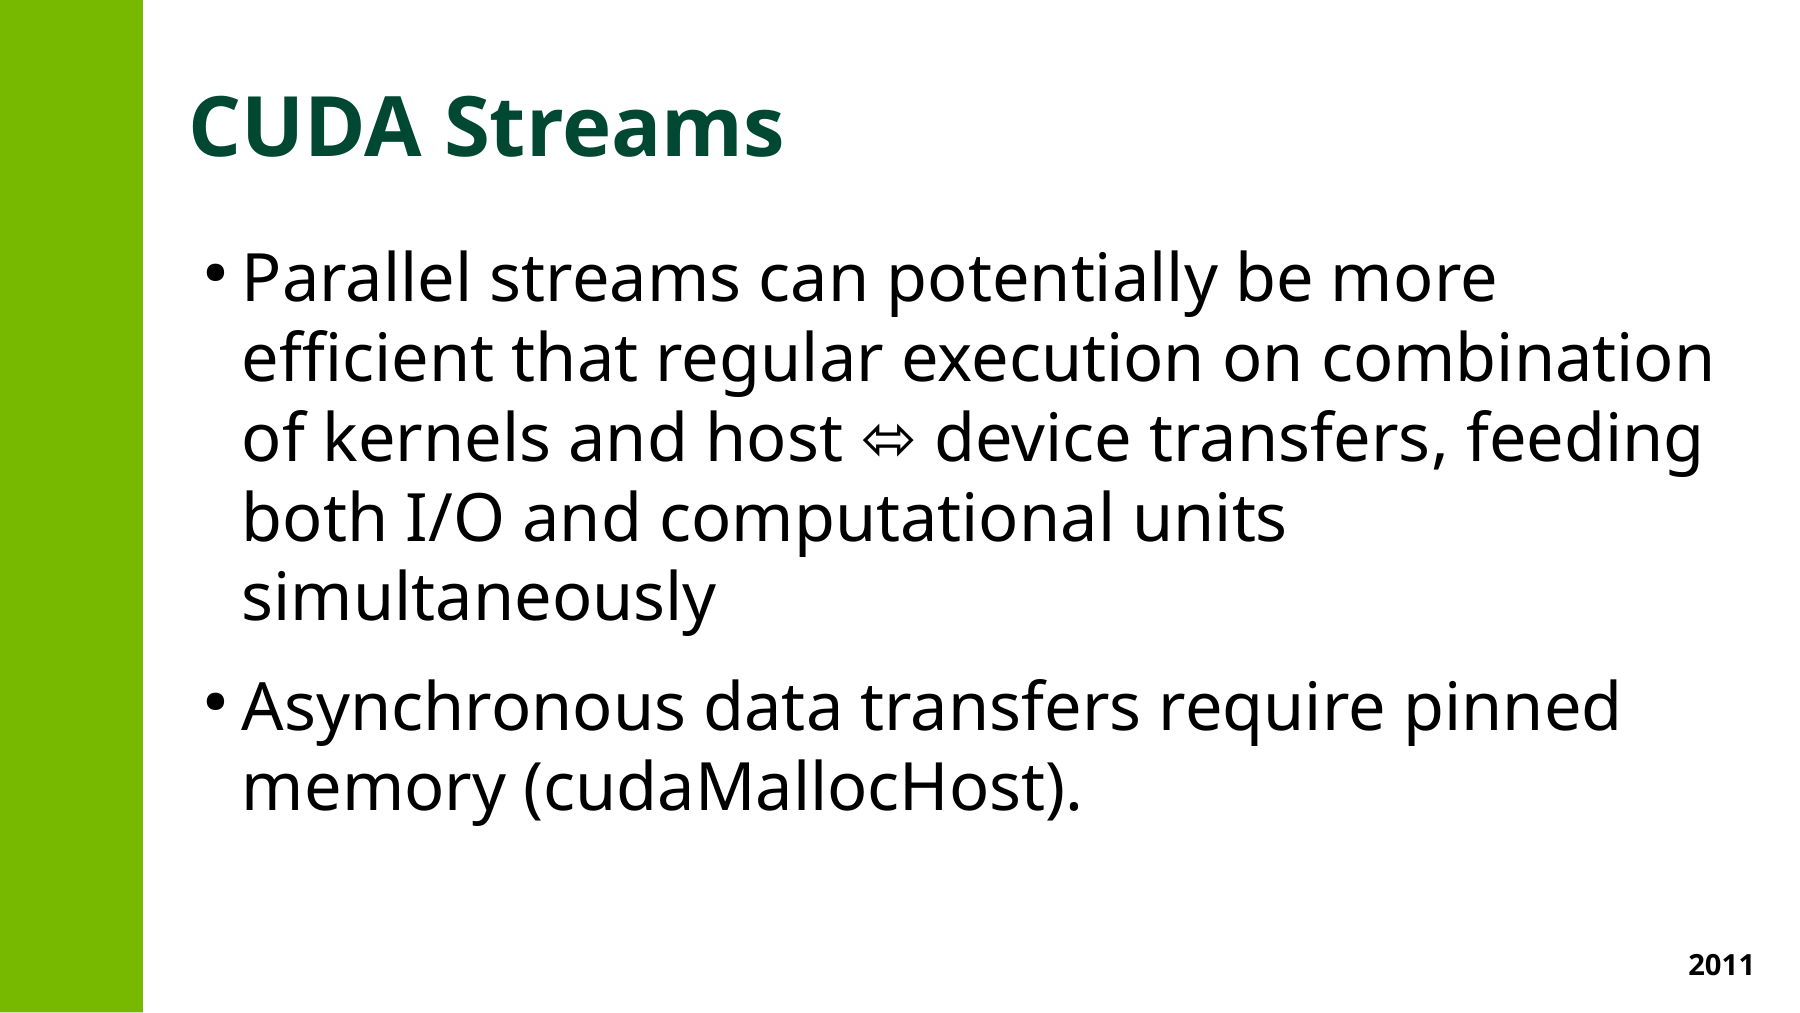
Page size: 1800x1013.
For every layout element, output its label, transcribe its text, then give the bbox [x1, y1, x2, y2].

list Parallel streams can potentially be more efficient that regular execution on combination of kernels and host ⬄ device transfers, feeding both I/O and computational units simultaneously Asynchronous data transfers require pinned memory (cudaMallocHost). [188, 227, 1733, 976]
title CUDA Streams [188, 40, 1733, 211]
